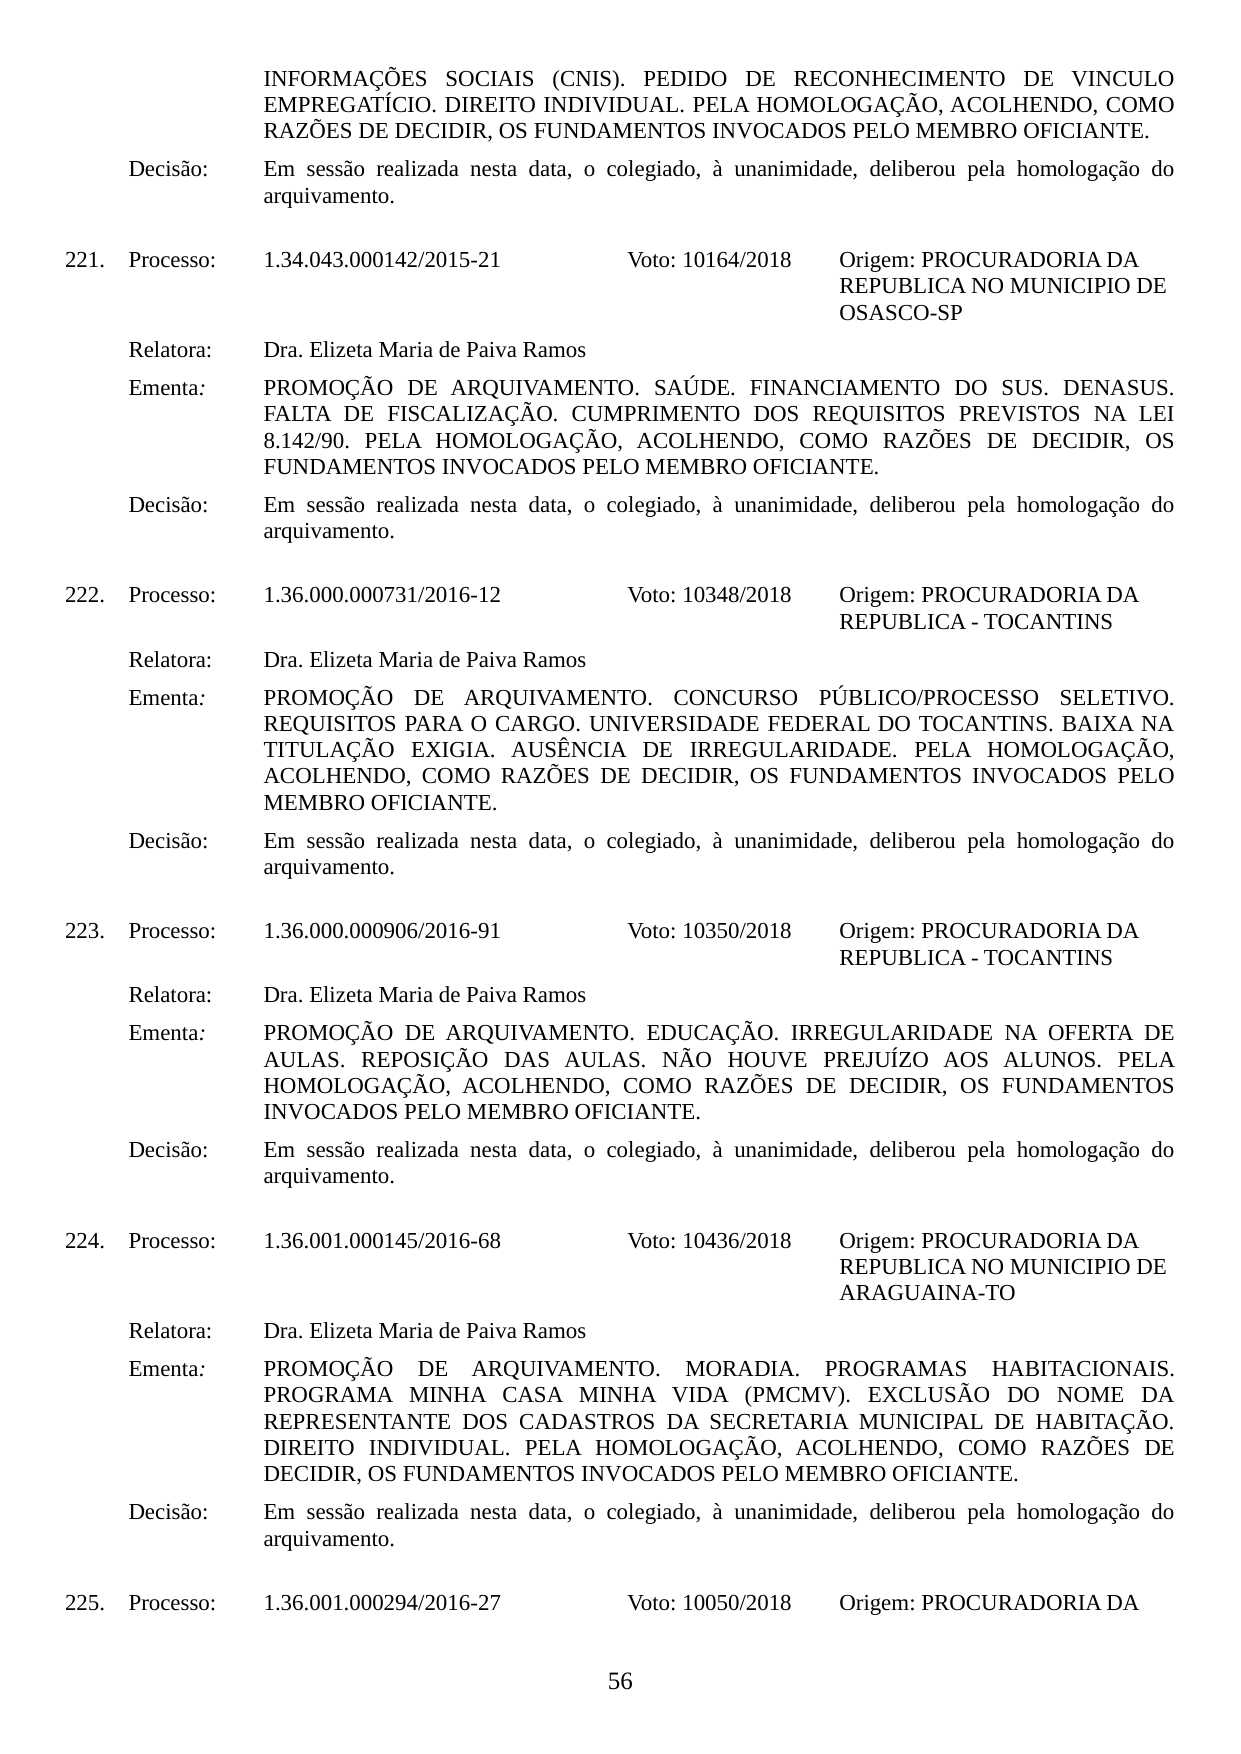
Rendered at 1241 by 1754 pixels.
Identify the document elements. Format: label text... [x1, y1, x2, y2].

table_cell [59, 821, 123, 885]
table_cell [59, 59, 123, 149]
table_header Voto: 10164/2018 [621, 240, 833, 331]
table_cell Em sessão realizada nesta data, o colegiado, à unanimidade, deliberou pela homologação do arquivamento. [258, 150, 1181, 214]
table_cell [59, 1493, 123, 1557]
table_cell PROMOÇÃO DE ARQUIVAMENTO. CONCURSO PÚBLICO/PROCESSO SELETIVO. REQUISITOS PARA O CARGO. UNIVERSIDADE FEDERAL DO TOCANTINS. BAIXA NA TITULAÇÃO EXIGIA. AUSÊNCIA DE IRREGULARIDADE. PELA HOMOLOGAÇÃO, ACOLHENDO, COMO RAZÕES DE DECIDIR, OS FUNDAMENTOS INVOCADOS PELO MEMBRO OFICIANTE. [258, 678, 1181, 821]
table_cell Decisão: [123, 1130, 257, 1194]
table_cell [59, 1349, 123, 1492]
table_cell Decisão: [123, 150, 257, 214]
table_header Processo: [123, 240, 257, 331]
table_cell Em sessão realizada nesta data, o colegiado, à unanimidade, deliberou pela homologação do arquivamento. [258, 485, 1181, 549]
table_cell Dra. Elizeta Maria de Paiva Ramos [258, 640, 1181, 678]
table_header Voto: 10436/2018 [621, 1221, 833, 1311]
table_cell Em sessão realizada nesta data, o colegiado, à unanimidade, deliberou pela homologação do arquivamento. [258, 1130, 1181, 1194]
table_cell [59, 331, 123, 368]
table_header 225. [59, 1583, 123, 1621]
table_cell Ementa: [123, 1014, 257, 1130]
table_cell Dra. Elizeta Maria de Paiva Ramos [258, 331, 1181, 368]
table_header Origem: PROCURADORIA DA [834, 1583, 1181, 1621]
table_cell [59, 485, 123, 549]
table_header 221. [59, 240, 123, 331]
table_cell [59, 976, 123, 1013]
table_header 223. [59, 912, 123, 976]
table_cell Decisão: [123, 485, 257, 549]
table_cell [59, 150, 123, 214]
table_header 222. [59, 576, 123, 640]
table_cell [59, 1311, 123, 1349]
table_cell PROMOÇÃO DE ARQUIVAMENTO. SAÚDE. FINANCIAMENTO DO SUS. DENASUS. FALTA DE FISCALIZAÇÃO. CUMPRIMENTO DOS REQUISITOS PREVISTOS NA LEI 8.142/90. PELA HOMOLOGAÇÃO, ACOLHENDO, COMO RAZÕES DE DECIDIR, OS FUNDAMENTOS INVOCADOS PELO MEMBRO OFICIANTE. [258, 369, 1181, 485]
table_header 1.36.000.000906/2016-91 [258, 912, 621, 976]
table_cell Relatora: [123, 976, 257, 1013]
table_header 1.36.001.000294/2016-27 [258, 1583, 621, 1621]
table_header Processo: [123, 576, 257, 640]
table_header Origem: PROCURADORIA DA REPUBLICA - TOCANTINS [834, 912, 1181, 976]
table_header Processo: [123, 1221, 257, 1311]
table_cell Ementa: [123, 678, 257, 821]
table_cell Dra. Elizeta Maria de Paiva Ramos [258, 976, 1181, 1013]
table_cell [59, 640, 123, 678]
table_cell Dra. Elizeta Maria de Paiva Ramos [258, 1311, 1181, 1349]
table_header Origem: PROCURADORIA DA REPUBLICA NO MUNICIPIO DE ARAGUAINA-TO [834, 1221, 1181, 1311]
table_cell [123, 59, 257, 149]
table_cell [59, 369, 123, 485]
table_header 1.36.001.000145/2016-68 [258, 1221, 621, 1311]
table_cell Decisão: [123, 821, 257, 885]
table_cell [59, 678, 123, 821]
table_header Origem: PROCURADORIA DA REPUBLICA NO MUNICIPIO DE OSASCO-SP [834, 240, 1181, 331]
table_header 1.34.043.000142/2015-21 [258, 240, 621, 331]
table_cell Em sessão realizada nesta data, o colegiado, à unanimidade, deliberou pela homologação do arquivamento. [258, 1493, 1181, 1557]
table_cell Decisão: [123, 1493, 257, 1557]
table_cell PROMOÇÃO DE ARQUIVAMENTO. MORADIA. PROGRAMAS HABITACIONAIS. PROGRAMA MINHA CASA MINHA VIDA (PMCMV). EXCLUSÃO DO NOME DA REPRESENTANTE DOS CADASTROS DA SECRETARIA MUNICIPAL DE HABITAÇÃO. DIREITO INDIVIDUAL. PELA HOMOLOGAÇÃO, ACOLHENDO, COMO RAZÕES DE DECIDIR, OS FUNDAMENTOS INVOCADOS PELO MEMBRO OFICIANTE. [258, 1349, 1181, 1492]
table_cell Em sessão realizada nesta data, o colegiado, à unanimidade, deliberou pela homologação do arquivamento. [258, 821, 1181, 885]
table_header Processo: [123, 1583, 257, 1621]
table_cell PROMOÇÃO DE ARQUIVAMENTO. EDUCAÇÃO. IRREGULARIDADE NA OFERTA DE AULAS. REPOSIÇÃO DAS AULAS. NÃO HOUVE PREJUÍZO AOS ALUNOS. PELA HOMOLOGAÇÃO, ACOLHENDO, COMO RAZÕES DE DECIDIR, OS FUNDAMENTOS INVOCADOS PELO MEMBRO OFICIANTE. [258, 1014, 1181, 1130]
table_cell Relatora: [123, 1311, 257, 1349]
table_header 224. [59, 1221, 123, 1311]
table_cell Ementa: [123, 1349, 257, 1492]
table_cell Relatora: [123, 331, 257, 368]
table_header 1.36.000.000731/2016-12 [258, 576, 621, 640]
table_cell INFORMAÇÕES SOCIAIS (CNIS). PEDIDO DE RECONHECIMENTO DE VINCULO EMPREGATÍCIO. DIREITO INDIVIDUAL. PELA HOMOLOGAÇÃO, ACOLHENDO, COMO RAZÕES DE DECIDIR, OS FUNDAMENTOS INVOCADOS PELO MEMBRO OFICIANTE. [258, 59, 1181, 149]
table_header Voto: 10350/2018 [621, 912, 833, 976]
table_header Processo: [123, 912, 257, 976]
table_header Origem: PROCURADORIA DA REPUBLICA - TOCANTINS [834, 576, 1181, 640]
table_cell Ementa: [123, 369, 257, 485]
table_cell [59, 1130, 123, 1194]
table_cell [59, 1014, 123, 1130]
table_header Voto: 10348/2018 [621, 576, 833, 640]
table_cell Relatora: [123, 640, 257, 678]
table_header Voto: 10050/2018 [621, 1583, 833, 1621]
